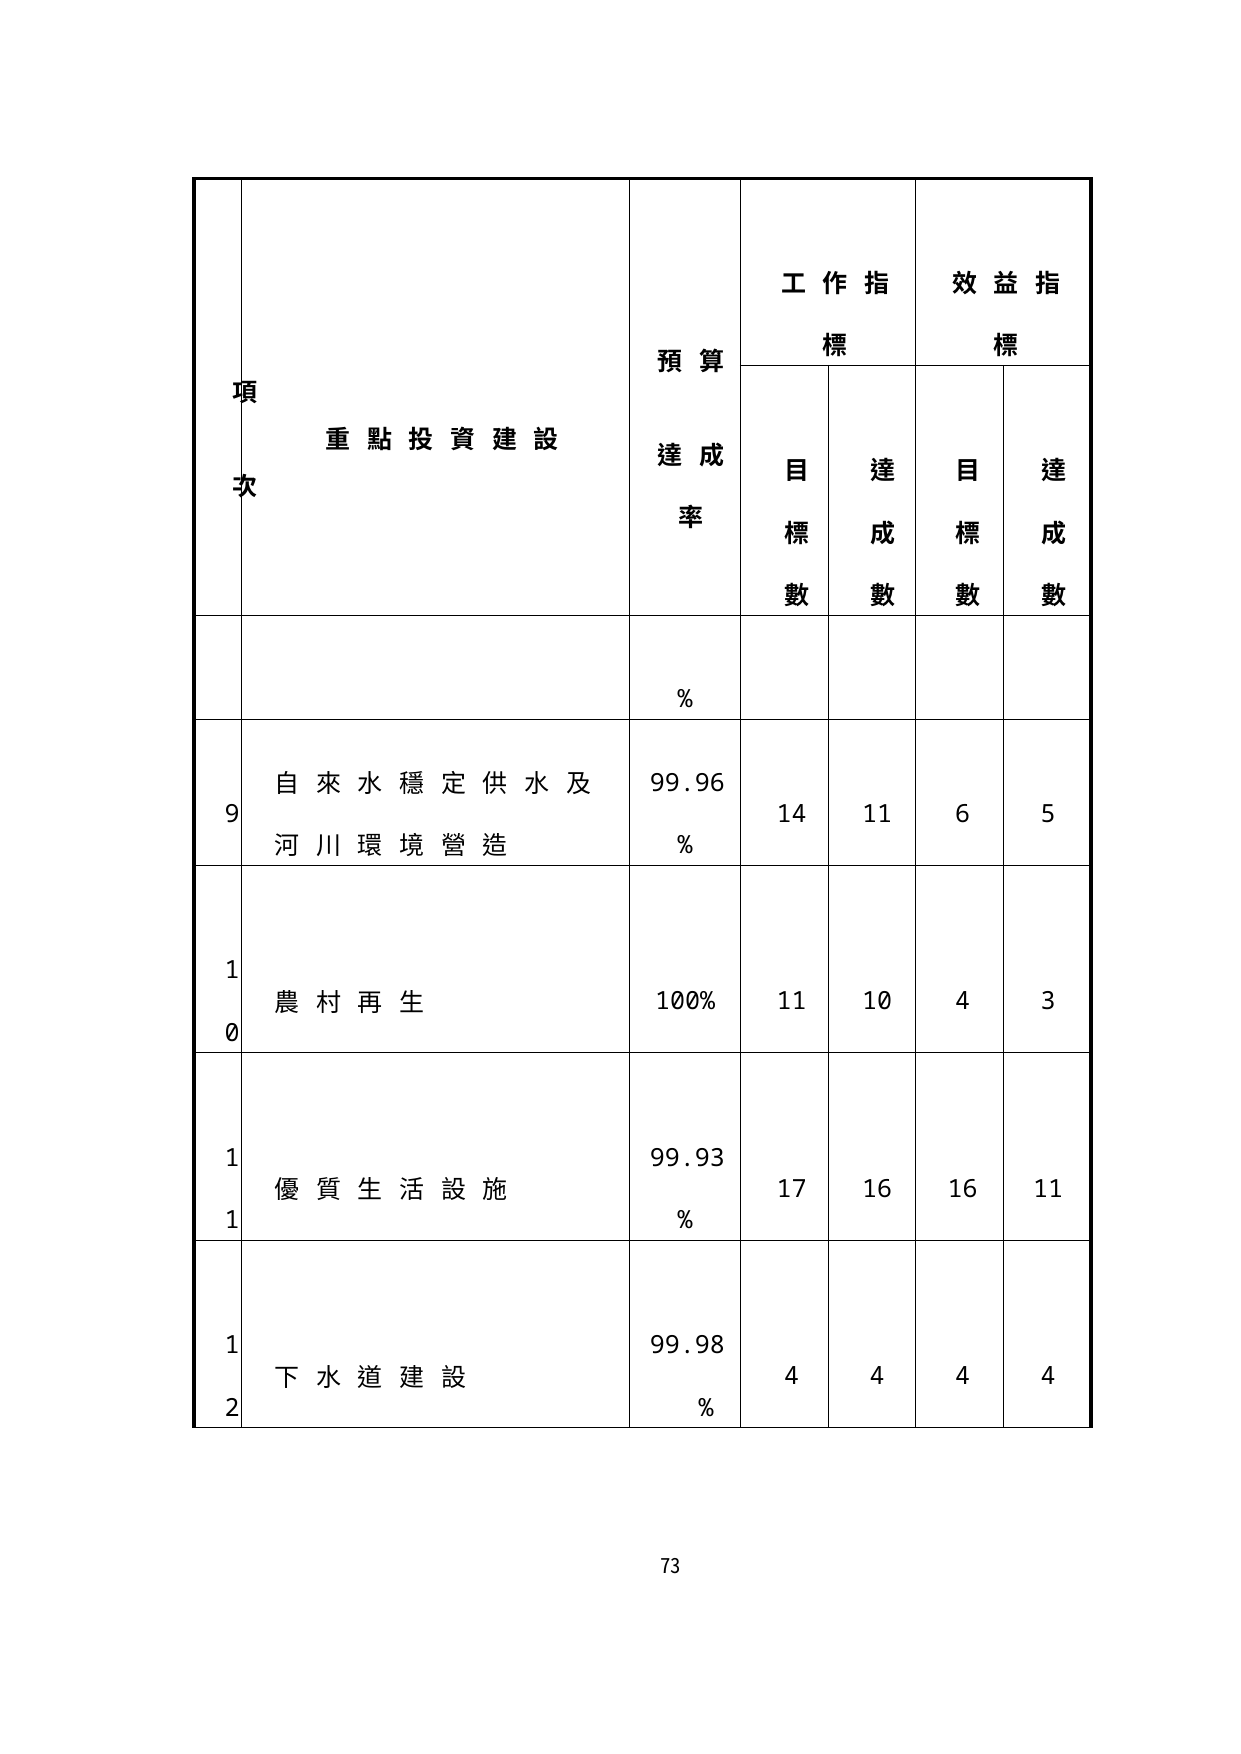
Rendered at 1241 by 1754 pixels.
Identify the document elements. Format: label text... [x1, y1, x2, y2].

table_cell 12 [196, 1241, 241, 1427]
table_cell 達成數 [1004, 366, 1089, 615]
table_cell 4 [916, 1241, 1003, 1427]
table_cell [916, 616, 1003, 719]
table_cell 目標數 [916, 366, 1003, 615]
table_cell 11 [196, 1053, 241, 1240]
table_cell 下水道建設 [242, 1241, 629, 1427]
table_cell [242, 616, 629, 719]
table_cell [196, 616, 241, 719]
table_cell % [630, 616, 740, 719]
table_cell 目標數 [741, 366, 828, 615]
table_header 效益指標 [916, 180, 1089, 365]
table_cell 4 [741, 1241, 828, 1427]
table_cell 11 [741, 866, 828, 1052]
table_cell 自來水穩定供水及河川環境營造 [242, 720, 629, 865]
table_cell 17 [741, 1053, 828, 1240]
table_cell 99.96% [630, 720, 740, 865]
table_cell 16 [916, 1053, 1003, 1240]
table_header 預算 達成率 [630, 180, 740, 615]
table_cell 農村再生 [242, 866, 629, 1052]
table_cell [1004, 616, 1089, 719]
table_cell 11 [1004, 1053, 1089, 1240]
table_cell 14 [741, 720, 828, 865]
table_cell 10 [829, 866, 915, 1052]
table_cell [829, 616, 915, 719]
table_cell 11 [829, 720, 915, 865]
table_cell 達成數 [829, 366, 915, 615]
table_header 重點投資建設 [242, 180, 629, 615]
table_cell 99.93% [630, 1053, 740, 1240]
table_cell 優質生活設施 [242, 1053, 629, 1240]
table_cell 100% [630, 866, 740, 1052]
table_cell 4 [1004, 1241, 1089, 1427]
table_cell 4 [829, 1241, 915, 1427]
table_cell 3 [1004, 866, 1089, 1052]
table_header 工作指標 [741, 180, 915, 365]
table_cell 16 [829, 1053, 915, 1240]
table_cell 99.98% [630, 1241, 740, 1427]
table_cell 9 [196, 720, 241, 865]
table_cell 4 [916, 866, 1003, 1052]
table_cell 6 [916, 720, 1003, 865]
table_cell 10 [196, 866, 241, 1052]
table_cell 5 [1004, 720, 1089, 865]
table_header 項 次 [196, 180, 241, 615]
table_cell [741, 616, 828, 719]
